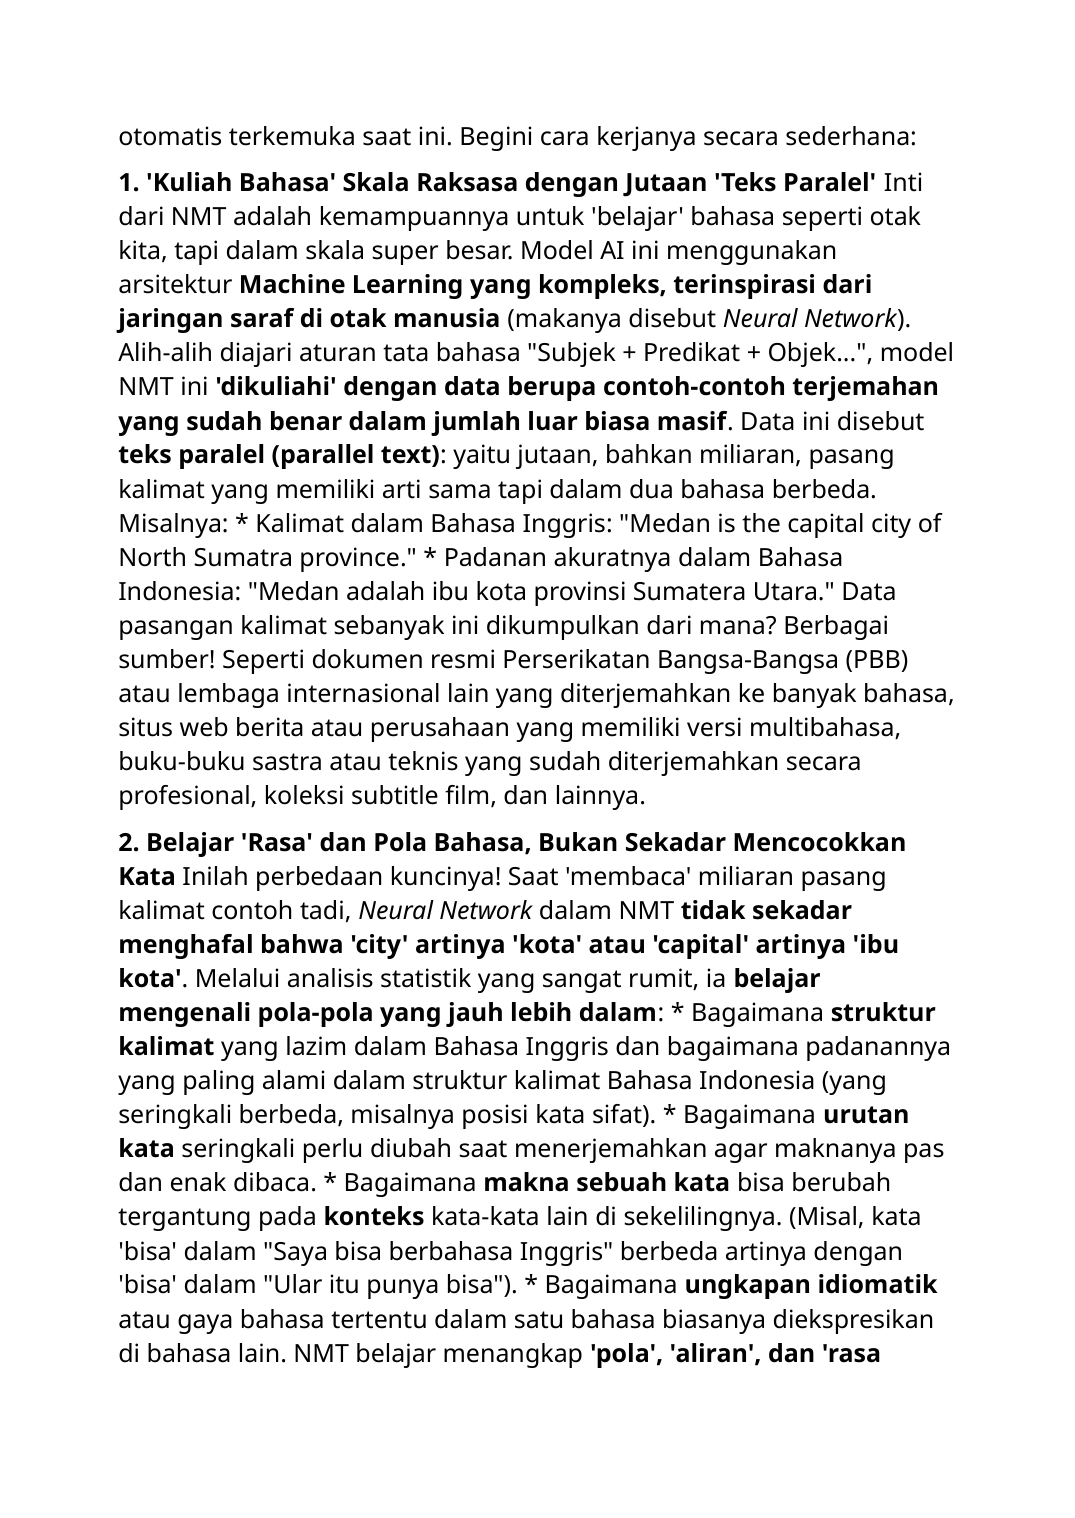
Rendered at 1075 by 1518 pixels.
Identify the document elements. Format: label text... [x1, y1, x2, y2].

text otomatis terkemuka saat ini. Begini cara kerjanya secara sederhana: [118, 118, 957, 152]
text 2. Belajar 'Rasa' dan Pola Bahasa, Bukan Sekadar Mencocokkan Kata Inilah perbedaan kuncinya! Saat 'membaca' miliaran pasang kalimat contoh tadi, Neural Network dalam NMT tidak sekadar menghafal bahwa 'city' artinya 'kota' atau 'capital' artinya 'ibu kota'. Melalui analisis statistik yang sangat rumit, ia belajar mengenali pola-pola yang jauh lebih dalam: * Bagaimana struktur kalimat yang lazim dalam Bahasa Inggris dan bagaimana padanannya yang paling alami dalam struktur kalimat Bahasa Indonesia (yang seringkali berbeda, misalnya posisi kata sifat). * Bagaimana urutan kata seringkali perlu diubah saat menerjemahkan agar maknanya pas dan enak dibaca. * Bagaimana makna sebuah kata bisa berubah tergantung pada konteks kata-kata lain di sekelilingnya. (Misal, kata 'bisa' dalam "Saya bisa berbahasa Inggris" berbeda artinya dengan 'bisa' dalam "Ular itu punya bisa"). * Bagaimana ungkapan idiomatik atau gaya bahasa tertentu dalam satu bahasa biasanya diekspresikan di bahasa lain. NMT belajar menangkap 'pola', 'aliran', dan 'rasa [118, 824, 957, 1369]
text 1. 'Kuliah Bahasa' Skala Raksasa dengan Jutaan 'Teks Paralel' Inti dari NMT adalah kemampuannya untuk 'belajar' bahasa seperti otak kita, tapi dalam skala super besar. Model AI ini menggunakan arsitektur Machine Learning yang kompleks, terinspirasi dari jaringan saraf di otak manusia (makanya disebut Neural Network). Alih-alih diajari aturan tata bahasa "Subjek + Predikat + Objek...", model NMT ini 'dikuliahi' dengan data berupa contoh-contoh terjemahan yang sudah benar dalam jumlah luar biasa masif. Data ini disebut teks paralel (parallel text): yaitu jutaan, bahkan miliaran, pasang kalimat yang memiliki arti sama tapi dalam dua bahasa berbeda. Misalnya: * Kalimat dalam Bahasa Inggris: "Medan is the capital city of North Sumatra province." * Padanan akuratnya dalam Bahasa Indonesia: "Medan adalah ibu kota provinsi Sumatera Utara." Data pasangan kalimat sebanyak ini dikumpulkan dari mana? Berbagai sumber! Seperti dokumen resmi Perserikatan Bangsa-Bangsa (PBB) atau lembaga internasional lain yang diterjemahkan ke banyak bahasa, situs web berita atau perusahaan yang memiliki versi multibahasa, buku-buku sastra atau teknis yang sudah diterjemahkan secara profesional, koleksi subtitle film, dan lainnya. [118, 165, 957, 812]
